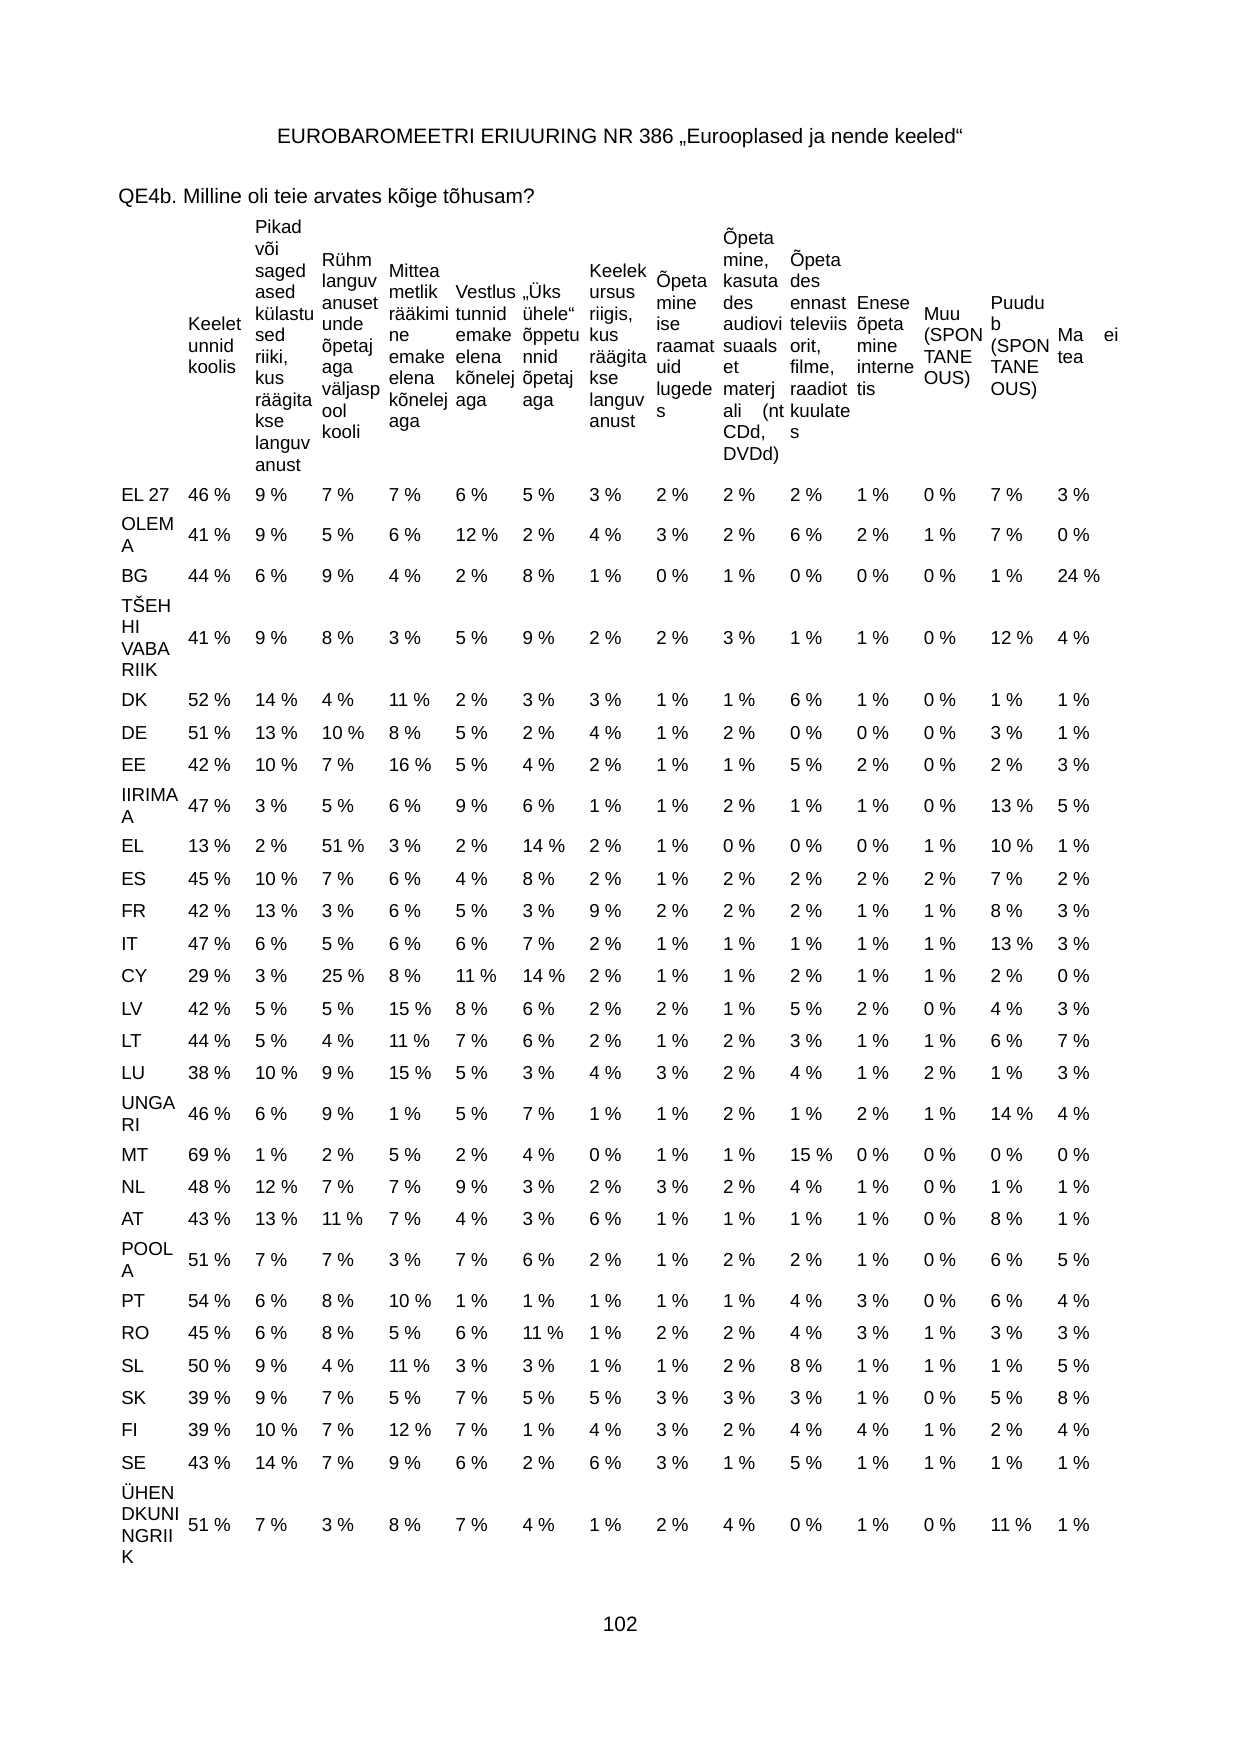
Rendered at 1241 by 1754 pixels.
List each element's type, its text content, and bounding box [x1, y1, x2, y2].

table_cell 44 % [185, 1024, 252, 1057]
table_cell 0 % [586, 1138, 653, 1170]
table_cell 4 % [1054, 1414, 1121, 1446]
table_cell 12 % [252, 1170, 319, 1203]
table_cell 14 % [988, 1089, 1054, 1138]
table_cell 4 % [1054, 1284, 1121, 1317]
table_cell 5 % [1054, 1235, 1121, 1284]
table_cell 2 % [653, 992, 720, 1024]
table_cell 2 % [720, 1317, 787, 1349]
table_cell 4 % [854, 1414, 921, 1446]
table_cell 10 % [988, 830, 1054, 862]
table_cell 5 % [1054, 781, 1121, 830]
table_header Rühm languvanusetunde õpetajaga väljaspool kooli [319, 213, 386, 478]
table_cell 3 % [787, 1024, 854, 1057]
table_cell 2 % [586, 960, 653, 992]
table_cell 9 % [319, 559, 386, 592]
table_cell 4 % [453, 862, 519, 895]
table_cell ÜHENDKUNINGRIIK [118, 1479, 185, 1571]
table_cell 1 % [586, 1284, 653, 1317]
table_cell 2 % [720, 1170, 787, 1203]
table_cell 5 % [586, 1381, 653, 1414]
table_cell 5 % [453, 749, 519, 781]
table_cell 2 % [453, 684, 519, 716]
text QE4b. Milline oli teie arvates kõige tõhusam? [118, 183, 1122, 207]
table_cell 7 % [319, 749, 386, 781]
table_cell 1 % [988, 1057, 1054, 1089]
table_cell 7 % [519, 1089, 586, 1138]
table_cell 4 % [988, 992, 1054, 1024]
table_cell 42 % [185, 895, 252, 927]
table_cell 7 % [319, 1235, 386, 1284]
table_cell MT [118, 1138, 185, 1170]
table_cell 1 % [653, 716, 720, 748]
table_cell 2 % [787, 478, 854, 510]
table_cell 3 % [1054, 895, 1121, 927]
table_cell 3 % [519, 1349, 586, 1381]
table_cell 4 % [519, 1479, 586, 1571]
table_cell SE [118, 1446, 185, 1478]
table_cell 9 % [319, 1089, 386, 1138]
table_cell 1 % [653, 1089, 720, 1138]
table_cell 25 % [319, 960, 386, 992]
table_cell 4 % [586, 1414, 653, 1446]
table_cell 1 % [854, 478, 921, 510]
table_cell 4 % [1054, 592, 1121, 684]
table_cell 43 % [185, 1446, 252, 1478]
table_cell CY [118, 960, 185, 992]
table_cell 3 % [586, 684, 653, 716]
table_cell EE [118, 749, 185, 781]
table_cell NL [118, 1170, 185, 1203]
table_cell 51 % [185, 1235, 252, 1284]
table_cell 41 % [185, 510, 252, 559]
table_cell 11 % [453, 960, 519, 992]
table_cell 10 % [319, 716, 386, 748]
table_cell 9 % [252, 478, 319, 510]
table_cell 2 % [586, 1170, 653, 1203]
table_cell 1 % [921, 1089, 987, 1138]
table_cell 5 % [319, 781, 386, 830]
table_cell 2 % [787, 1235, 854, 1284]
table_header Keeletunnid koolis [185, 213, 252, 478]
table_cell 11 % [319, 1203, 386, 1235]
table_cell 7 % [519, 927, 586, 959]
table_cell 12 % [988, 592, 1054, 684]
table_cell 0 % [653, 559, 720, 592]
table_cell 2 % [252, 830, 319, 862]
table_cell 6 % [386, 862, 452, 895]
table_cell DK [118, 684, 185, 716]
table_cell IT [118, 927, 185, 959]
table_cell 0 % [921, 592, 987, 684]
table_cell 39 % [185, 1414, 252, 1446]
table_cell 1 % [787, 927, 854, 959]
table_cell 14 % [519, 830, 586, 862]
table_cell 11 % [519, 1317, 586, 1349]
table_cell 2 % [720, 716, 787, 748]
table_cell 13 % [988, 781, 1054, 830]
table_cell 46 % [185, 1089, 252, 1138]
table_cell 51 % [185, 1479, 252, 1571]
table_cell 2 % [653, 592, 720, 684]
table_cell 2 % [586, 927, 653, 959]
table_cell 9 % [519, 592, 586, 684]
table_cell 0 % [854, 1138, 921, 1170]
table_cell 6 % [988, 1024, 1054, 1057]
table_cell 0 % [787, 716, 854, 748]
table_cell 48 % [185, 1170, 252, 1203]
table_cell 5 % [787, 1446, 854, 1478]
table_cell 6 % [252, 927, 319, 959]
table_cell 7 % [252, 1235, 319, 1284]
table_cell 2 % [988, 749, 1054, 781]
table_cell 2 % [586, 1235, 653, 1284]
table_cell 3 % [1054, 749, 1121, 781]
table_cell 8 % [787, 1349, 854, 1381]
table_cell 7 % [319, 1414, 386, 1446]
table_cell 6 % [453, 478, 519, 510]
table_cell 7 % [988, 862, 1054, 895]
table_cell 2 % [720, 1414, 787, 1446]
table_cell 1 % [720, 992, 787, 1024]
table_cell 7 % [252, 1479, 319, 1571]
table_cell 9 % [252, 1349, 319, 1381]
table_cell 0 % [1054, 510, 1121, 559]
table_header Ma ei tea [1054, 213, 1121, 478]
table_cell 10 % [252, 862, 319, 895]
table_cell 1 % [854, 1203, 921, 1235]
table_cell 1 % [720, 927, 787, 959]
table_cell 0 % [921, 478, 987, 510]
table_cell 2 % [854, 862, 921, 895]
table_cell 0 % [921, 684, 987, 716]
table_cell 6 % [386, 927, 452, 959]
table_cell 1 % [787, 781, 854, 830]
table_header „Üks ühele“ õppetunnid õpetajaga [519, 213, 586, 478]
table_cell 2 % [854, 749, 921, 781]
table_cell 8 % [386, 716, 452, 748]
table_cell 3 % [787, 1381, 854, 1414]
table_cell 1 % [653, 1024, 720, 1057]
table_cell 3 % [519, 1170, 586, 1203]
table_cell 3 % [1054, 992, 1121, 1024]
table_cell 0 % [921, 1479, 987, 1571]
table_cell 46 % [185, 478, 252, 510]
table_cell LT [118, 1024, 185, 1057]
table_cell 2 % [787, 895, 854, 927]
table_cell 8 % [319, 1284, 386, 1317]
table_cell 5 % [252, 1024, 319, 1057]
table_cell 1 % [1054, 1446, 1121, 1478]
table_cell OLEMA [118, 510, 185, 559]
table_cell 1 % [854, 1235, 921, 1284]
table_cell 5 % [453, 1089, 519, 1138]
table_cell 7 % [319, 478, 386, 510]
table_cell 4 % [386, 559, 452, 592]
table_cell 2 % [653, 1317, 720, 1349]
table_cell 1 % [854, 592, 921, 684]
table_cell 1 % [921, 1024, 987, 1057]
table_cell 3 % [386, 830, 452, 862]
table_cell 2 % [854, 992, 921, 1024]
table_cell 50 % [185, 1349, 252, 1381]
table_cell 8 % [319, 592, 386, 684]
table_cell 39 % [185, 1381, 252, 1414]
table_cell 11 % [386, 1024, 452, 1057]
table_cell LV [118, 992, 185, 1024]
table_cell 1 % [653, 830, 720, 862]
table_cell 0 % [921, 1284, 987, 1317]
table_cell 5 % [319, 927, 386, 959]
table_cell 7 % [319, 1446, 386, 1478]
table_cell 69 % [185, 1138, 252, 1170]
table_cell 6 % [519, 781, 586, 830]
table_cell 45 % [185, 1317, 252, 1349]
table_cell 8 % [988, 1203, 1054, 1235]
table_cell 1 % [1054, 830, 1121, 862]
table_cell 3 % [319, 1479, 386, 1571]
table_cell 2 % [586, 862, 653, 895]
table_cell 4 % [453, 1203, 519, 1235]
table_cell 3 % [720, 592, 787, 684]
table_cell 3 % [653, 1170, 720, 1203]
table_cell 4 % [787, 1170, 854, 1203]
table_cell BG [118, 559, 185, 592]
table_cell 1 % [921, 830, 987, 862]
table_cell 2 % [720, 1349, 787, 1381]
table_cell 1 % [1054, 1479, 1121, 1571]
table_cell 6 % [386, 781, 452, 830]
table_cell 51 % [319, 830, 386, 862]
table_cell 2 % [787, 862, 854, 895]
table_cell 4 % [586, 716, 653, 748]
table_cell 1 % [720, 1138, 787, 1170]
table_cell POOLA [118, 1235, 185, 1284]
table_cell 1 % [252, 1138, 319, 1170]
table_cell 3 % [1054, 1317, 1121, 1349]
table_cell IIRIMAA [118, 781, 185, 830]
table_cell 2 % [854, 1089, 921, 1138]
table_cell 12 % [453, 510, 519, 559]
table_cell 4 % [319, 1024, 386, 1057]
table_cell 2 % [720, 781, 787, 830]
table_cell 10 % [386, 1284, 452, 1317]
table_cell 0 % [921, 781, 987, 830]
table_cell 1 % [1054, 684, 1121, 716]
table_cell 2 % [653, 478, 720, 510]
table_cell 1 % [653, 1284, 720, 1317]
table_cell SL [118, 1349, 185, 1381]
table_cell UNGARI [118, 1089, 185, 1138]
table_cell 7 % [319, 1381, 386, 1414]
table_cell AT [118, 1203, 185, 1235]
table_cell 0 % [921, 1235, 987, 1284]
table_cell 5 % [453, 1057, 519, 1089]
table_cell 2 % [586, 1024, 653, 1057]
table_cell 1 % [1054, 1203, 1121, 1235]
table_cell 9 % [252, 1381, 319, 1414]
table_cell 11 % [988, 1479, 1054, 1571]
table_cell 4 % [787, 1284, 854, 1317]
table_cell 3 % [519, 1203, 586, 1235]
table_cell 8 % [519, 862, 586, 895]
table_cell 1 % [720, 1446, 787, 1478]
table_cell 1 % [720, 1284, 787, 1317]
table_cell 6 % [453, 927, 519, 959]
table_cell 1 % [653, 781, 720, 830]
table_cell 1 % [921, 510, 987, 559]
table_cell 2 % [453, 559, 519, 592]
table_cell 1 % [854, 1381, 921, 1414]
table_cell 1 % [854, 684, 921, 716]
table_cell 2 % [453, 830, 519, 862]
table_cell 7 % [386, 478, 452, 510]
table_cell 5 % [386, 1317, 452, 1349]
table_cell 1 % [854, 1170, 921, 1203]
table_cell RO [118, 1317, 185, 1349]
table_cell 2 % [453, 1138, 519, 1170]
table_cell 1 % [854, 895, 921, 927]
table_cell 1 % [787, 1203, 854, 1235]
table_cell 1 % [921, 1414, 987, 1446]
table_cell 1 % [988, 559, 1054, 592]
table_cell 9 % [252, 510, 319, 559]
table_cell 1 % [653, 1138, 720, 1170]
table_cell 9 % [252, 592, 319, 684]
table_cell 1 % [921, 1317, 987, 1349]
table_cell 4 % [720, 1479, 787, 1571]
table_cell 5 % [319, 510, 386, 559]
table_cell 1 % [921, 895, 987, 927]
table_header Vestlustunnid emakeelena kõnelejaga [453, 213, 519, 478]
table_cell 16 % [386, 749, 452, 781]
table_cell 9 % [319, 1057, 386, 1089]
table_cell 6 % [453, 1317, 519, 1349]
table_cell 2 % [653, 895, 720, 927]
table_cell 6 % [252, 1317, 319, 1349]
table_cell 2 % [988, 960, 1054, 992]
table_cell 1 % [854, 927, 921, 959]
table_cell 1 % [1054, 1170, 1121, 1203]
table_cell 4 % [519, 749, 586, 781]
table_cell PT [118, 1284, 185, 1317]
table_cell 5 % [453, 716, 519, 748]
table_cell 1 % [988, 1170, 1054, 1203]
table_cell 2 % [921, 862, 987, 895]
table_cell 3 % [386, 592, 452, 684]
table_cell 3 % [854, 1284, 921, 1317]
table_cell 3 % [386, 1235, 452, 1284]
table_cell 3 % [720, 1381, 787, 1414]
table_cell 6 % [586, 1446, 653, 1478]
table_cell 0 % [854, 830, 921, 862]
table_cell 6 % [453, 1446, 519, 1478]
table_cell 1 % [921, 927, 987, 959]
table_header Õpetamine ise raamatuid lugedes [653, 213, 720, 478]
table_header Õpetamine, kasutades audiovisuaalset materjali (nt CDd, DVDd) [720, 213, 787, 478]
table_cell 1 % [787, 1089, 854, 1138]
table_cell 0 % [921, 716, 987, 748]
table_cell DE [118, 716, 185, 748]
table_cell 6 % [988, 1235, 1054, 1284]
table_cell 4 % [787, 1414, 854, 1446]
table_cell 1 % [1054, 716, 1121, 748]
table_cell 7 % [386, 1170, 452, 1203]
table_cell 0 % [921, 749, 987, 781]
table_cell 5 % [519, 1381, 586, 1414]
table_cell 15 % [386, 992, 452, 1024]
table_cell 2 % [720, 1235, 787, 1284]
table_cell FI [118, 1414, 185, 1446]
table_cell 2 % [720, 1057, 787, 1089]
table_cell 7 % [386, 1203, 452, 1235]
table_cell 2 % [720, 895, 787, 927]
table_cell 1 % [653, 960, 720, 992]
table_cell 7 % [453, 1024, 519, 1057]
table_header Muu (SPONTANEOUS) [921, 213, 987, 478]
table_cell 2 % [921, 1057, 987, 1089]
table_cell 11 % [386, 684, 452, 716]
table_cell 10 % [252, 749, 319, 781]
table_cell 1 % [720, 559, 787, 592]
table_cell 1 % [519, 1414, 586, 1446]
table_cell 3 % [653, 1414, 720, 1446]
table_cell 4 % [319, 684, 386, 716]
table_cell 1 % [586, 1349, 653, 1381]
table_cell 1 % [720, 749, 787, 781]
table_cell 42 % [185, 749, 252, 781]
table_cell 0 % [787, 559, 854, 592]
table_cell 0 % [921, 559, 987, 592]
table_cell 4 % [787, 1317, 854, 1349]
table_cell 45 % [185, 862, 252, 895]
table_cell 3 % [519, 1057, 586, 1089]
table_cell 2 % [586, 749, 653, 781]
table_cell 1 % [854, 1446, 921, 1478]
table_cell 5 % [787, 749, 854, 781]
table_cell 0 % [787, 1479, 854, 1571]
table_cell 2 % [653, 1479, 720, 1571]
table_cell 9 % [386, 1446, 452, 1478]
table_cell 5 % [386, 1138, 452, 1170]
table_cell 7 % [319, 1170, 386, 1203]
table_cell 4 % [586, 510, 653, 559]
table_cell 1 % [653, 927, 720, 959]
table_cell 6 % [787, 510, 854, 559]
table_cell 3 % [653, 1446, 720, 1478]
table_cell 41 % [185, 592, 252, 684]
table_cell 43 % [185, 1203, 252, 1235]
table_cell 12 % [386, 1414, 452, 1446]
table_cell 6 % [252, 1089, 319, 1138]
table_cell 13 % [252, 895, 319, 927]
table_cell 1 % [586, 1089, 653, 1138]
table_cell 2 % [720, 1089, 787, 1138]
table_cell 0 % [921, 992, 987, 1024]
table_cell 1 % [720, 1203, 787, 1235]
table_cell 1 % [653, 862, 720, 895]
table_cell 13 % [252, 1203, 319, 1235]
table_cell ES [118, 862, 185, 895]
table_cell 4 % [787, 1057, 854, 1089]
table_cell 5 % [453, 592, 519, 684]
table_cell 2 % [586, 830, 653, 862]
table_cell 3 % [519, 684, 586, 716]
table_cell 0 % [1054, 960, 1121, 992]
table_cell 11 % [386, 1349, 452, 1381]
table_cell 52 % [185, 684, 252, 716]
table_cell 13 % [988, 927, 1054, 959]
table_cell 8 % [988, 895, 1054, 927]
table_header [118, 213, 185, 478]
table_cell 14 % [252, 684, 319, 716]
table_cell 6 % [519, 1024, 586, 1057]
table_cell 8 % [386, 1479, 452, 1571]
table_cell 1 % [720, 684, 787, 716]
table_cell 2 % [787, 960, 854, 992]
table_cell 8 % [453, 992, 519, 1024]
table_cell 8 % [519, 559, 586, 592]
table_cell 5 % [386, 1381, 452, 1414]
table_cell 2 % [720, 510, 787, 559]
table_cell 1 % [586, 1479, 653, 1571]
table_cell 1 % [653, 749, 720, 781]
table_cell 7 % [453, 1381, 519, 1414]
table_cell 6 % [988, 1284, 1054, 1317]
table_cell 7 % [453, 1479, 519, 1571]
table_cell 2 % [519, 510, 586, 559]
table_cell 15 % [787, 1138, 854, 1170]
table_cell 1 % [653, 1235, 720, 1284]
table_cell 1 % [586, 559, 653, 592]
table_cell 1 % [586, 781, 653, 830]
table_cell 1 % [653, 1349, 720, 1381]
table_cell 5 % [1054, 1349, 1121, 1381]
table_cell 2 % [988, 1414, 1054, 1446]
table_cell 1 % [653, 1203, 720, 1235]
table_cell TŠEHHI VABARIIK [118, 592, 185, 684]
table_cell 47 % [185, 781, 252, 830]
table_cell 3 % [453, 1349, 519, 1381]
table_cell 7 % [1054, 1024, 1121, 1057]
table_cell 3 % [519, 895, 586, 927]
table_cell 0 % [988, 1138, 1054, 1170]
table_cell 0 % [921, 1170, 987, 1203]
table_cell 47 % [185, 927, 252, 959]
table_header Puudub (SPONTANEOUS) [988, 213, 1054, 478]
table_cell 0 % [921, 1203, 987, 1235]
table_cell 1 % [921, 1446, 987, 1478]
table_cell 1 % [453, 1284, 519, 1317]
table_cell 1 % [386, 1089, 452, 1138]
table_cell 0 % [720, 830, 787, 862]
table_cell 54 % [185, 1284, 252, 1317]
table_cell 3 % [586, 478, 653, 510]
table_cell 1 % [854, 1479, 921, 1571]
table_cell 7 % [453, 1235, 519, 1284]
table_cell 4 % [1054, 1089, 1121, 1138]
table_cell 9 % [453, 1170, 519, 1203]
table_cell 8 % [1054, 1381, 1121, 1414]
table_cell 3 % [988, 1317, 1054, 1349]
table_header Enese õpetamine internetis [854, 213, 921, 478]
table_cell 4 % [519, 1138, 586, 1170]
table_cell 42 % [185, 992, 252, 1024]
table_cell 0 % [921, 1381, 987, 1414]
table_cell 1 % [988, 1349, 1054, 1381]
table_cell 6 % [519, 992, 586, 1024]
table_cell 2 % [519, 1446, 586, 1478]
table_cell 5 % [988, 1381, 1054, 1414]
table_cell 51 % [185, 716, 252, 748]
table_cell 1 % [720, 960, 787, 992]
table_header Pikad või sagedased külastused riiki, kus räägitakse languvanust [252, 213, 319, 478]
table_cell 3 % [988, 716, 1054, 748]
table_cell 1 % [787, 592, 854, 684]
table_cell 15 % [386, 1057, 452, 1089]
table_cell 10 % [252, 1057, 319, 1089]
table_cell 1 % [854, 1024, 921, 1057]
table_cell 3 % [252, 781, 319, 830]
table_cell 10 % [252, 1414, 319, 1446]
table_cell 14 % [519, 960, 586, 992]
table_cell 6 % [519, 1235, 586, 1284]
table_cell 8 % [386, 960, 452, 992]
table_cell 0 % [1054, 1138, 1121, 1170]
table_cell 7 % [988, 478, 1054, 510]
table_cell 1 % [854, 1057, 921, 1089]
table_cell 5 % [319, 992, 386, 1024]
table_cell 3 % [854, 1317, 921, 1349]
table_header Õpetades ennast televiisorit, filme, raadiot kuulates [787, 213, 854, 478]
table_cell 3 % [319, 895, 386, 927]
table_cell 0 % [854, 716, 921, 748]
table_cell 5 % [453, 895, 519, 927]
table_cell 38 % [185, 1057, 252, 1089]
table_cell EL 27 [118, 478, 185, 510]
table_cell 3 % [1054, 1057, 1121, 1089]
table_cell 3 % [1054, 478, 1121, 510]
table_cell 13 % [252, 716, 319, 748]
table_cell 2 % [519, 716, 586, 748]
table_cell 44 % [185, 559, 252, 592]
table_cell 1 % [854, 960, 921, 992]
table_cell 9 % [586, 895, 653, 927]
table_cell 1 % [988, 684, 1054, 716]
table_cell 6 % [386, 895, 452, 927]
table_cell 6 % [386, 510, 452, 559]
table_cell EL [118, 830, 185, 862]
table_cell 3 % [653, 510, 720, 559]
table_cell 6 % [252, 1284, 319, 1317]
table_cell 5 % [252, 992, 319, 1024]
table_cell 0 % [854, 559, 921, 592]
table_header Keelekursus riigis, kus räägitakse languvanust [586, 213, 653, 478]
table_cell FR [118, 895, 185, 927]
table_cell 1 % [921, 1349, 987, 1381]
table_cell 7 % [319, 862, 386, 895]
table_cell 0 % [787, 830, 854, 862]
table_cell 29 % [185, 960, 252, 992]
table_cell 3 % [252, 960, 319, 992]
table_header Mitteametlik rääkimine emakeelena kõnelejaga [386, 213, 452, 478]
table_cell 7 % [988, 510, 1054, 559]
table_cell 2 % [1054, 862, 1121, 895]
table_cell 3 % [653, 1381, 720, 1414]
table_cell 13 % [185, 830, 252, 862]
table_cell 5 % [519, 478, 586, 510]
table_cell 6 % [586, 1203, 653, 1235]
table_cell 3 % [1054, 927, 1121, 959]
table_cell LU [118, 1057, 185, 1089]
table_cell 8 % [319, 1317, 386, 1349]
table_cell 5 % [787, 992, 854, 1024]
table_cell 2 % [720, 478, 787, 510]
table_cell 6 % [252, 559, 319, 592]
table_cell 1 % [653, 684, 720, 716]
table_cell 24 % [1054, 559, 1121, 592]
table_cell 1 % [921, 960, 987, 992]
table_cell 1 % [586, 1317, 653, 1349]
table_cell SK [118, 1381, 185, 1414]
table_cell 2 % [720, 1024, 787, 1057]
table_cell 3 % [653, 1057, 720, 1089]
table_cell 7 % [453, 1414, 519, 1446]
table_cell 2 % [319, 1138, 386, 1170]
table_cell 6 % [787, 684, 854, 716]
table_cell 0 % [921, 1138, 987, 1170]
table_cell 1 % [854, 1349, 921, 1381]
table_cell 4 % [319, 1349, 386, 1381]
table_cell 4 % [586, 1057, 653, 1089]
table_cell 1 % [854, 781, 921, 830]
table_cell 1 % [988, 1446, 1054, 1478]
table_cell 14 % [252, 1446, 319, 1478]
table_cell 1 % [519, 1284, 586, 1317]
table_cell 2 % [586, 592, 653, 684]
table_cell 2 % [586, 992, 653, 1024]
table_cell 2 % [720, 862, 787, 895]
table_cell 2 % [854, 510, 921, 559]
table_cell 9 % [453, 781, 519, 830]
